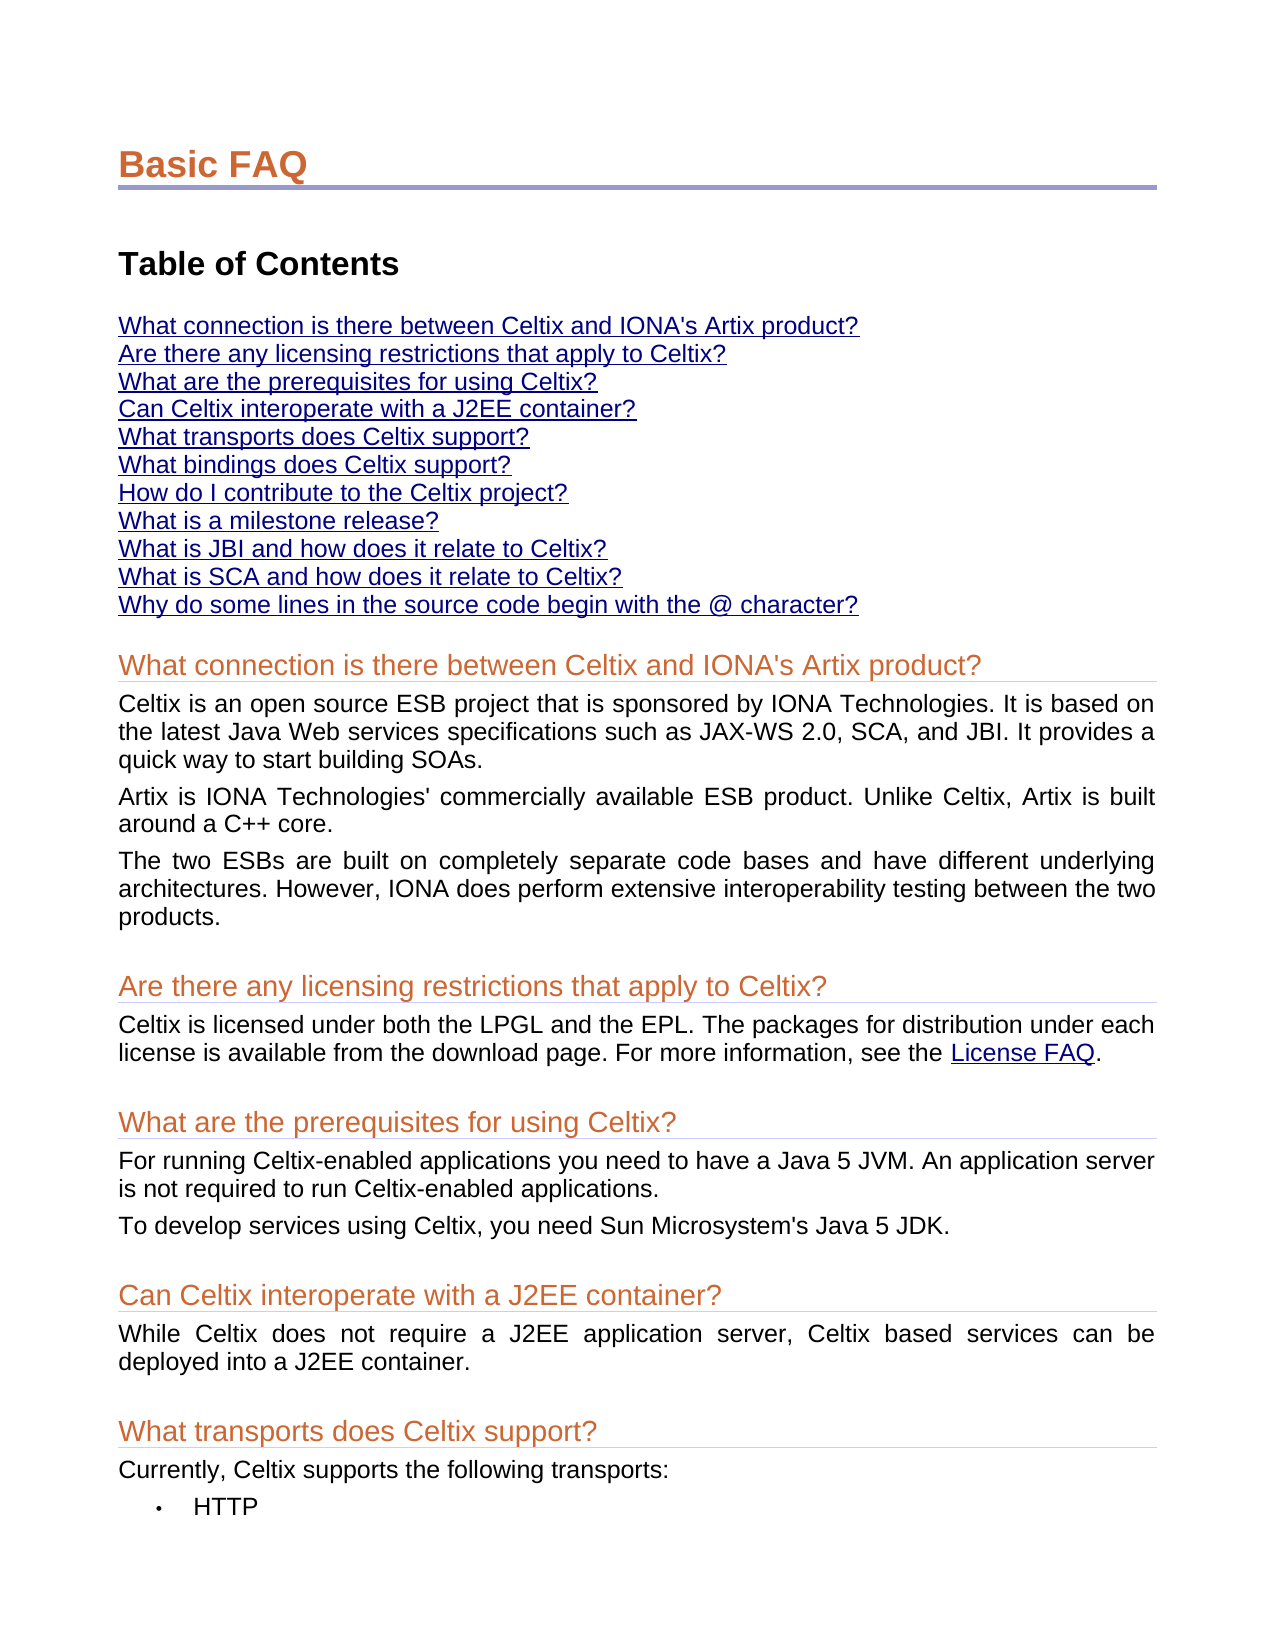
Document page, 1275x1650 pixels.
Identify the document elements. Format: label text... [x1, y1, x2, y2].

text To develop services using Celtix, you need Sun Microsystem's Java 5 JDK. [118, 1212, 1157, 1240]
text Why do some lines in the source code begin with the @ character? [118, 591, 1157, 618]
text While Celtix does not require a J2EE application server, Celtix based services can be deployed into a J2EE container. [118, 1320, 1157, 1376]
text What transports does Celtix support? [118, 423, 1157, 451]
text Artix is IONA Technologies' commercially available ESB product. Unlike Celtix, Artix is built around a C++ core. [118, 782, 1157, 838]
text Celtix is licensed under both the LPGL and the EPL. The packages for distribution under each license is available from the download page. For more information, see the License FAQ. [118, 1011, 1157, 1067]
text What is a milestone release? [118, 507, 1157, 535]
text What is SCA and how does it relate to Celtix? [118, 563, 1157, 591]
text What are the prerequisites for using Celtix? [118, 367, 1157, 395]
text What is JBI and how does it relate to Celtix? [118, 535, 1157, 563]
title Basic FAQ [118, 143, 1157, 185]
subtitle What are the prerequisites for using Celtix? [118, 1106, 1157, 1138]
text Are there any licensing restrictions that apply to Celtix? [118, 339, 1157, 367]
text Celtix is an open source ESB project that is sponsored by IONA Technologies. It is based on the latest Java Web services specifications such as JAX-WS 2.0, SCA, and JBI. It provides a quick way to start building SOAs. [118, 690, 1157, 773]
text The two ESBs are built on completely separate code bases and have different underlying architectures. However, IONA does perform extensive interoperability testing between the two products. [118, 847, 1157, 931]
text What connection is there between Celtix and IONA's Artix product? [118, 311, 1157, 339]
subtitle What transports does Celtix support? [118, 1414, 1157, 1447]
text Currently, Celtix supports the following transports: [118, 1456, 1157, 1484]
list HTTP [156, 1493, 1157, 1521]
text What bindings does Celtix support? [118, 451, 1157, 479]
subtitle Can Celtix interoperate with a J2EE container? [118, 1279, 1157, 1311]
text Can Celtix interoperate with a J2EE container? [118, 395, 1157, 423]
subtitle Table of Contents [118, 245, 1157, 282]
text How do I contribute to the Celtix project? [118, 479, 1157, 507]
text For running Celtix-enabled applications you need to have a Java 5 JVM. An application server is not required to run Celtix-enabled applications. [118, 1147, 1157, 1203]
subtitle Are there any licensing restrictions that apply to Celtix? [118, 970, 1157, 1002]
subtitle What connection is there between Celtix and IONA's Artix product? [118, 648, 1157, 681]
